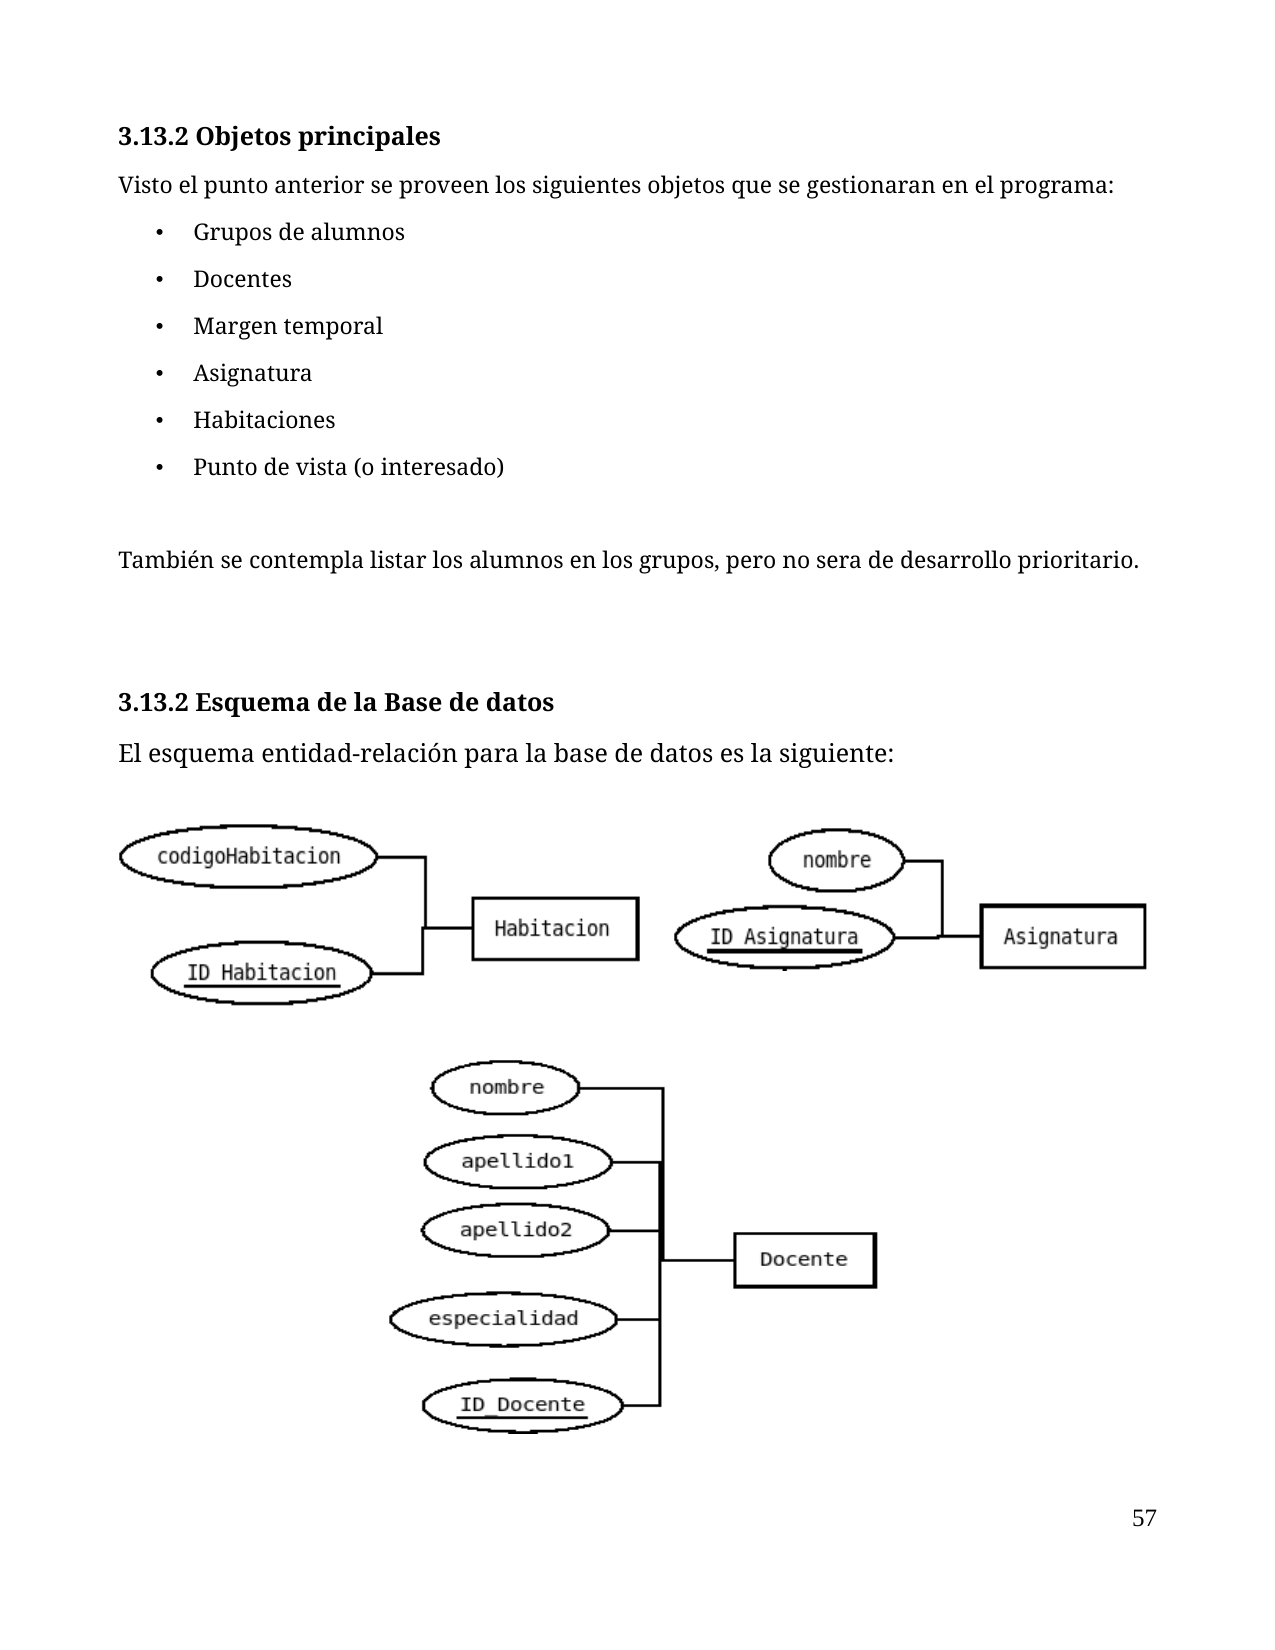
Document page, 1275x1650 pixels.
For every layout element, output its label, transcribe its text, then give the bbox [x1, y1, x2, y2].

list Asignatura [156, 357, 1157, 388]
picture [388, 1059, 887, 1434]
list Docentes [156, 263, 1157, 294]
text También se contempla listar los alumnos en los grupos, pero no sera de desarrollo prioritario. [118, 544, 1157, 575]
list Habitaciones [156, 403, 1157, 435]
text Visto el punto anterior se proveen los siguientes objetos que se gestionaran en el programa: [118, 169, 1157, 200]
text El esquema entidad-relación para la base de datos es la siguiente: [118, 736, 1157, 770]
list Margen temporal [156, 310, 1157, 341]
list Punto de vista (o interesado) [156, 450, 1157, 482]
list Grupos de alumnos [156, 216, 1157, 247]
text 3.13.2 Esquema de la Base de datos [118, 685, 1157, 719]
picture [673, 827, 1157, 971]
picture [118, 823, 649, 1007]
text 3.13.2 Objetos principales [118, 118, 1157, 152]
